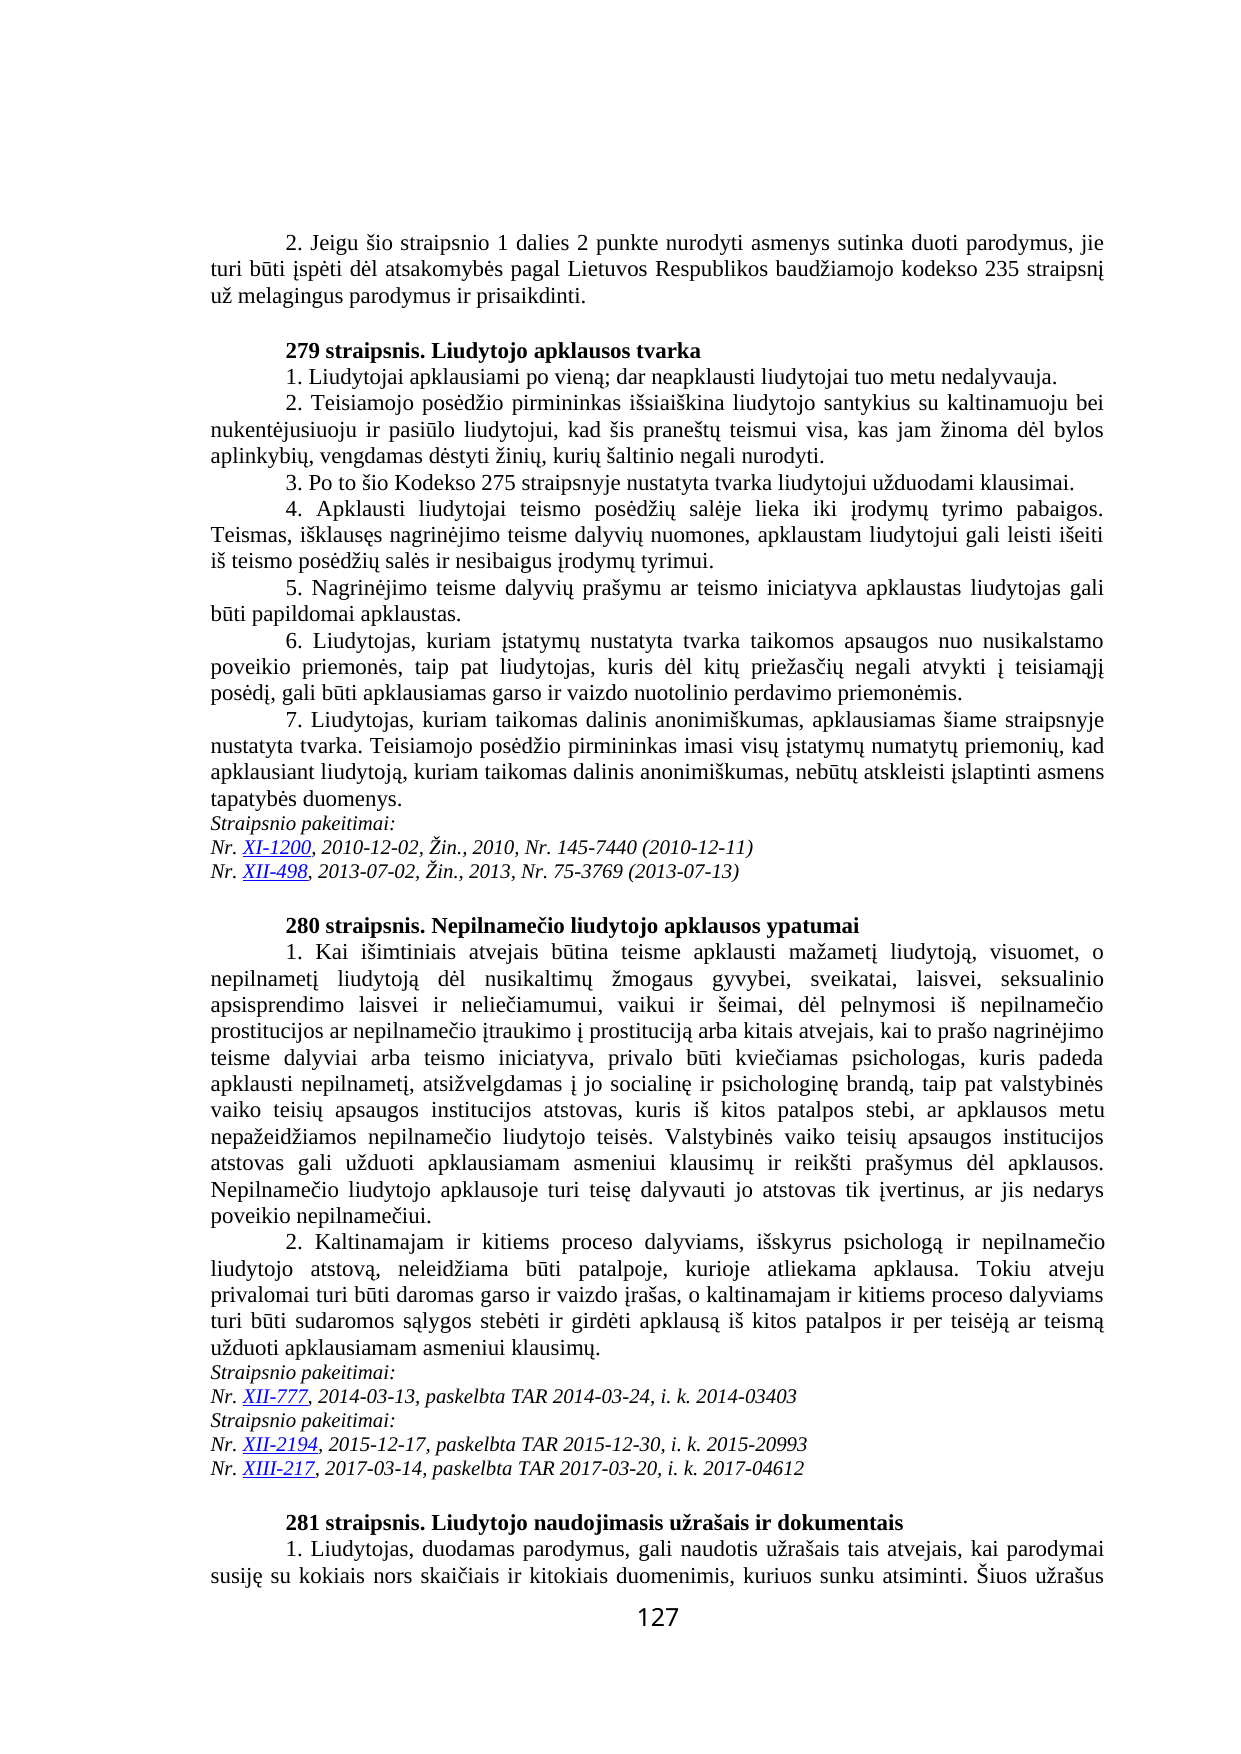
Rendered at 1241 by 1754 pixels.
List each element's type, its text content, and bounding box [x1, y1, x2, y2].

text Nr. XII-777, 2014-03-13, paskelbta TAR 2014-03-24, i. k. 2014-03403 [210, 1384, 1105, 1408]
text 4. Apklausti liudytojai teismo posėdžių salėje lieka iki įrodymų tyrimo pabaigos. Teismas, išklausęs nagrinėjimo teisme dalyvių nuomones, apklaustam liudytojui gali leisti išeiti iš teismo posėdžių salės ir nesibaigus įrodymų tyrimui. [210, 495, 1105, 574]
text Straipsnio pakeitimai: [210, 811, 1105, 835]
text 1. Kai išimtiniais atvejais būtina teisme apklausti mažametį liudytoją, visuomet, o nepilnametį liudytoją dėl nusikaltimų žmogaus gyvybei, sveikatai, laisvei, seksualinio apsisprendimo laisvei ir neliečiamumui, vaikui ir šeimai, dėl pelnymosi iš nepilnamečio prostitucijos ar nepilnamečio įtraukimo į prostituciją arba kitais atvejais, kai to prašo nagrinėjimo teisme dalyviai arba teismo iniciatyva, privalo būti kviečiamas psichologas, kuris padeda apklausti nepilnametį, atsižvelgdamas į jo socialinę ir psichologinę brandą, taip pat valstybinės vaiko teisių apsaugos institucijos atstovas, kuris iš kitos patalpos stebi, ar apklausos metu nepažeidžiamos nepilnamečio liudytojo teisės. Valstybinės vaiko teisių apsaugos institucijos atstovas gali užduoti apklausiamam asmeniui klausimų ir reikšti prašymus dėl apklausos. Nepilnamečio liudytojo apklausoje turi teisę dalyvauti jo atstovas tik įvertinus, ar jis nedarys poveikio nepilnamečiui. [210, 938, 1105, 1228]
text 281 straipsnis. Liudytojo naudojimasis užrašais ir dokumentais [210, 1509, 1105, 1536]
text Straipsnio pakeitimai: [210, 1360, 1105, 1384]
text Nr. XI-1200, 2010-12-02, Žin., 2010, Nr. 145-7440 (2010-12-11) [210, 835, 1105, 859]
text 1. Liudytojai apklausiami po vieną; dar neapklausti liudytojai tuo metu nedalyvauja. [210, 363, 1105, 389]
text 2. Kaltinamajam ir kitiems proceso dalyviams, išskyrus psichologą ir nepilnamečio liudytojo atstovą, neleidžiama būti patalpoje, kurioje atliekama apklausa. Tokiu atveju privalomai turi būti daromas garso ir vaizdo įrašas, o kaltinamajam ir kitiems proceso dalyviams turi būti sudaromos sąlygos stebėti ir girdėti apklausą iš kitos patalpos ir per teisėją ar teismą užduoti apklausiamam asmeniui klausimų. [210, 1228, 1105, 1360]
text 2. Teisiamojo posėdžio pirmininkas išsiaiškina liudytojo santykius su kaltinamuoju bei nukentėjusiuoju ir pasiūlo liudytojui, kad šis praneštų teismui visa, kas jam žinoma dėl bylos aplinkybių, vengdamas dėstyti žinių, kurių šaltinio negali nurodyti. [210, 389, 1105, 468]
text Nr. XII-498, 2013-07-02, Žin., 2013, Nr. 75-3769 (2013-07-13) [210, 859, 1105, 883]
text 5. Nagrinėjimo teisme dalyvių prašymu ar teismo iniciatyva apklaustas liudytojas gali būti papildomai apklaustas. [210, 574, 1105, 627]
text 3. Po to šio Kodekso 275 straipsnyje nustatyta tvarka liudytojui užduodami klausimai. [210, 468, 1105, 495]
text 2. Jeigu šio straipsnio 1 dalies 2 punkte nurodyti asmenys sutinka duoti parodymus, jie turi būti įspėti dėl atsakomybės pagal Lietuvos Respublikos baudžiamojo kodekso 235 straipsnį už melagingus parodymus ir prisaikdinti. [210, 229, 1105, 308]
text Nr. XIII-217, 2017-03-14, paskelbta TAR 2017-03-20, i. k. 2017-04612 [210, 1456, 1105, 1480]
text Nr. XII-2194, 2015-12-17, paskelbta TAR 2015-12-30, i. k. 2015-20993 [210, 1432, 1105, 1456]
text 6. Liudytojas, kuriam įstatymų nustatyta tvarka taikomos apsaugos nuo nusikalstamo poveikio priemonės, taip pat liudytojas, kuris dėl kitų priežasčių negali atvykti į teisiamąjį posėdį, gali būti apklausiamas garso ir vaizdo nuotolinio perdavimo priemonėmis. [210, 627, 1105, 706]
text 7. Liudytojas, kuriam taikomas dalinis anonimiškumas, apklausiamas šiame straipsnyje nustatyta tvarka. Teisiamojo posėdžio pirmininkas imasi visų įstatymų numatytų priemonių, kad apklausiant liudytoją, kuriam taikomas dalinis anonimiškumas, nebūtų atskleisti įslaptinti asmens tapatybės duomenys. [210, 706, 1105, 811]
text Straipsnio pakeitimai: [210, 1408, 1105, 1432]
text 1. Liudytojas, duodamas parodymus, gali naudotis užrašais tais atvejais, kai parodymai susiję su kokiais nors skaičiais ir kitokiais duomenimis, kuriuos sunku atsiminti. Šiuos užrašus [210, 1536, 1105, 1588]
text 280 straipsnis. Nepilnamečio liudytojo apklausos ypatumai [210, 912, 1105, 938]
text 279 straipsnis. Liudytojo apklausos tvarka [210, 337, 1105, 363]
